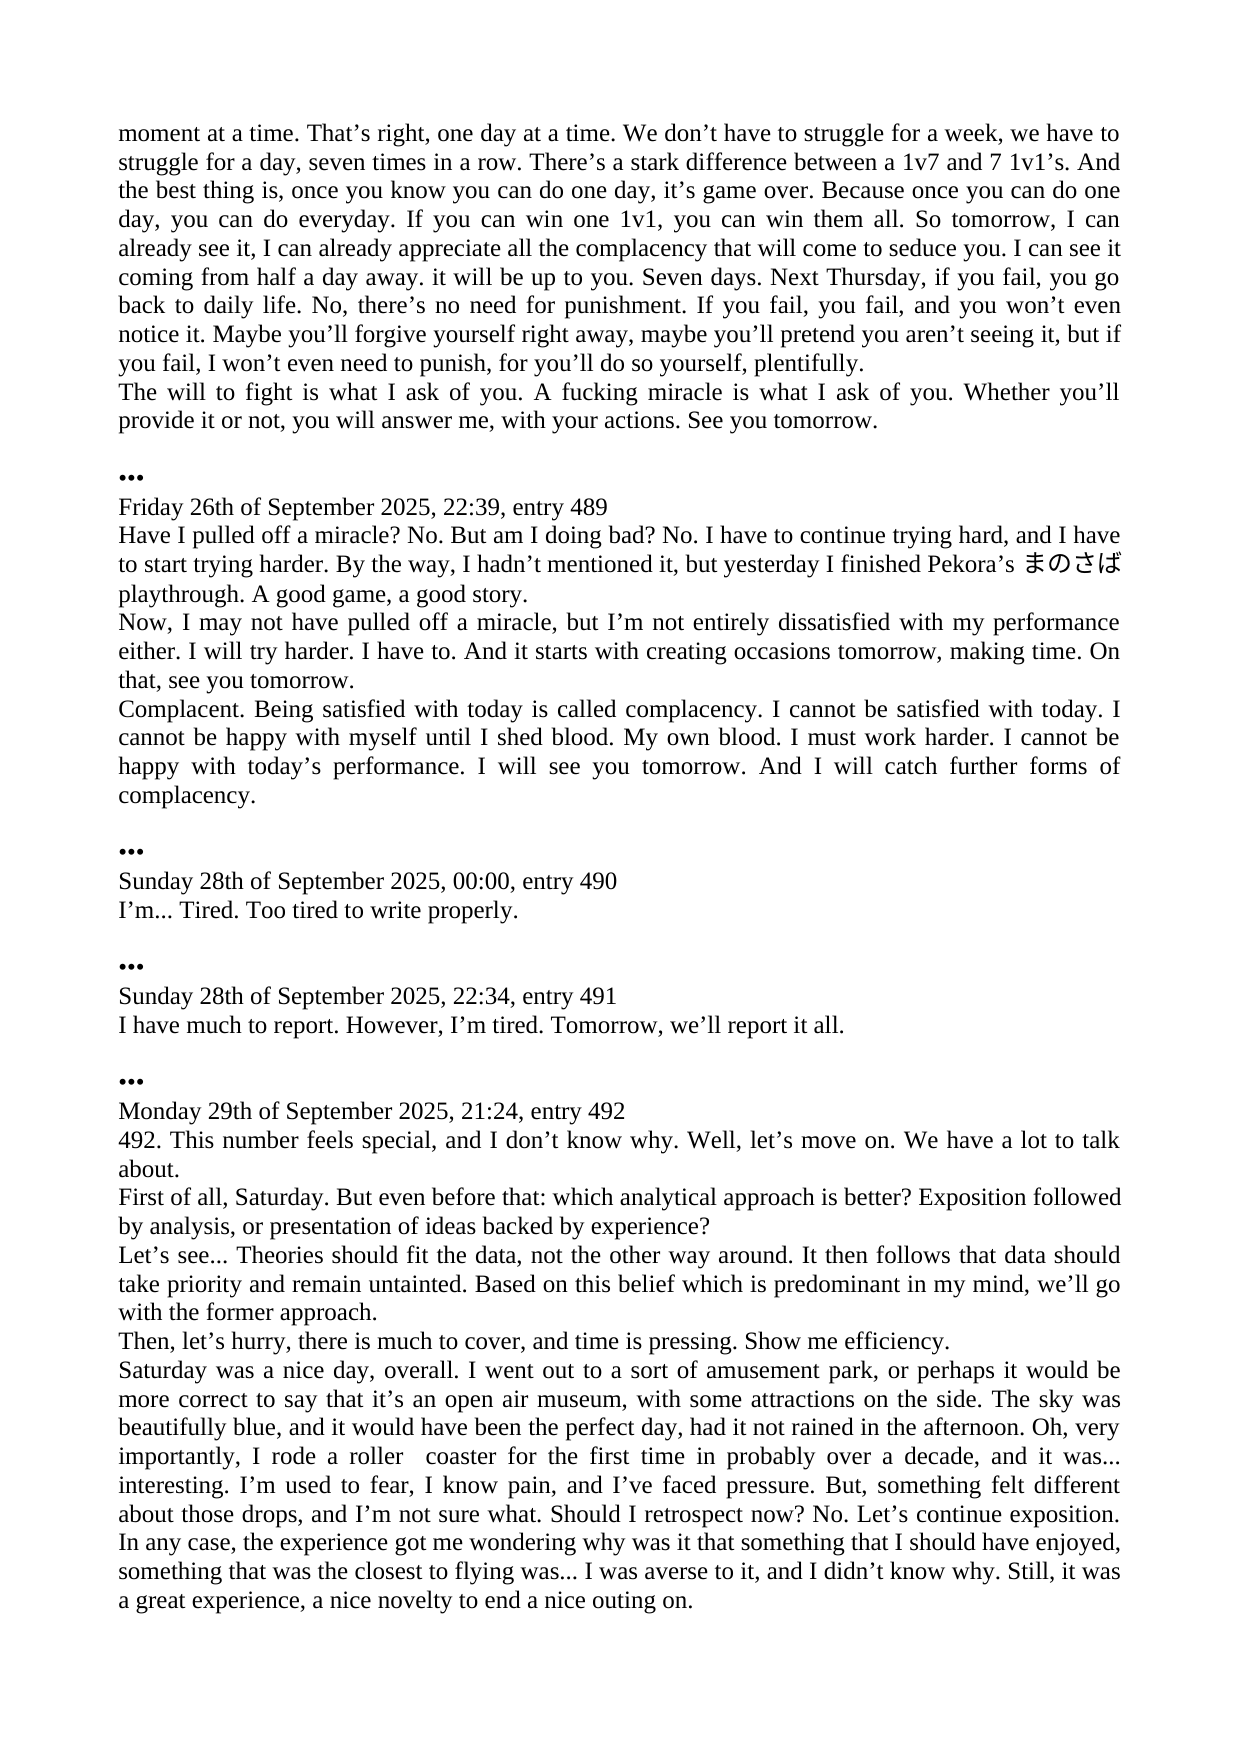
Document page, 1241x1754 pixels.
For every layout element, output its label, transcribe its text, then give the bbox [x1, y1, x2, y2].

text ••• [118, 952, 1122, 981]
text Have I pulled off a miracle? No. But am I doing bad? No. I have to continue trying hard, and I have to start trying harder. By the way, I hadn’t mentioned it, but yesterday I finished Pekora’s まのさば playthrough. A good game, a good story. [118, 521, 1122, 607]
text 492. This number feels special, and I don’t know why. Well, let’s move on. We have a lot to talk about. [118, 1125, 1122, 1182]
text Let’s see... Theories should fit the data, not the other way around. It then follows that data should take priority and remain untainted. Based on this belief which is predominant in my mind, we’ll go with the former approach. [118, 1240, 1122, 1326]
text The will to fight is what I ask of you. A fucking miracle is what I ask of you. Whether you’ll provide it or not, you will answer me, with your actions. See you tomorrow. [118, 377, 1122, 434]
text Monday 29th of September 2025, 21:24, entry 492 [118, 1096, 1122, 1125]
text moment at a time. That’s right, one day at a time. We don’t have to struggle for a week, we have to struggle for a day, seven times in a row. There’s a stark difference between a 1v7 and 7 1v1’s. And the best thing is, once you know you can do one day, it’s game over. Because once you can do one day, you can do everyday. If you can win one 1v1, you can win them all. So tomorrow, I can already see it, I can already appreciate all the complacency that will come to seduce you. I can see it coming from half a day away. it will be up to you. Seven days. Next Thursday, if you fail, you go back to daily life. No, there’s no need for punishment. If you fail, you fail, and you won’t even notice it. Maybe you’ll forgive yourself right away, maybe you’ll pretend you aren’t seeing it, but if you fail, I won’t even need to punish, for you’ll do so yourself, plentifully. [118, 118, 1122, 377]
text Sunday 28th of September 2025, 00:00, entry 490 [118, 866, 1122, 895]
text First of all, Saturday. But even before that: which analytical approach is better? Exposition followed by analysis, or presentation of ideas backed by experience? [118, 1182, 1122, 1240]
text Then, let’s hurry, there is much to cover, and time is pressing. Show me efficiency. [118, 1326, 1122, 1355]
text Saturday was a nice day, overall. I went out to a sort of amusement park, or perhaps it would be more correct to say that it’s an open air museum, with some attractions on the side. The sky was beautifully blue, and it would have been the perfect day, had it not rained in the afternoon. Oh, very importantly, I rode a roller coaster for the first time in probably over a decade, and it was... interesting. I’m used to fear, I know pain, and I’ve faced pressure. But, something felt different about those drops, and I’m not sure what. Should I retrospect now? No. Let’s continue exposition. In any case, the experience got me wondering why was it that something that I should have enjoyed, something that was the closest to flying was... I was averse to it, and I didn’t know why. Still, it was a great experience, a nice novelty to end a nice outing on. [118, 1355, 1122, 1614]
text I’m... Tired. Too tired to write properly. [118, 895, 1122, 924]
text Complacent. Being satisfied with today is called complacency. I cannot be satisfied with today. I cannot be happy with myself until I shed blood. My own blood. I must work harder. I cannot be happy with today’s performance. I will see you tomorrow. And I will catch further forms of complacency. [118, 694, 1122, 809]
text Sunday 28th of September 2025, 22:34, entry 491 [118, 981, 1122, 1010]
text ••• [118, 1067, 1122, 1096]
text Friday 26th of September 2025, 22:39, entry 489 [118, 492, 1122, 521]
text I have much to report. However, I’m tired. Tomorrow, we’ll report it all. [118, 1010, 1122, 1039]
text ••• [118, 463, 1122, 492]
text ••• [118, 837, 1122, 866]
text Now, I may not have pulled off a miracle, but I’m not entirely dissatisfied with my performance either. I will try harder. I have to. And it starts with creating occasions tomorrow, making time. On that, see you tomorrow. [118, 607, 1122, 694]
